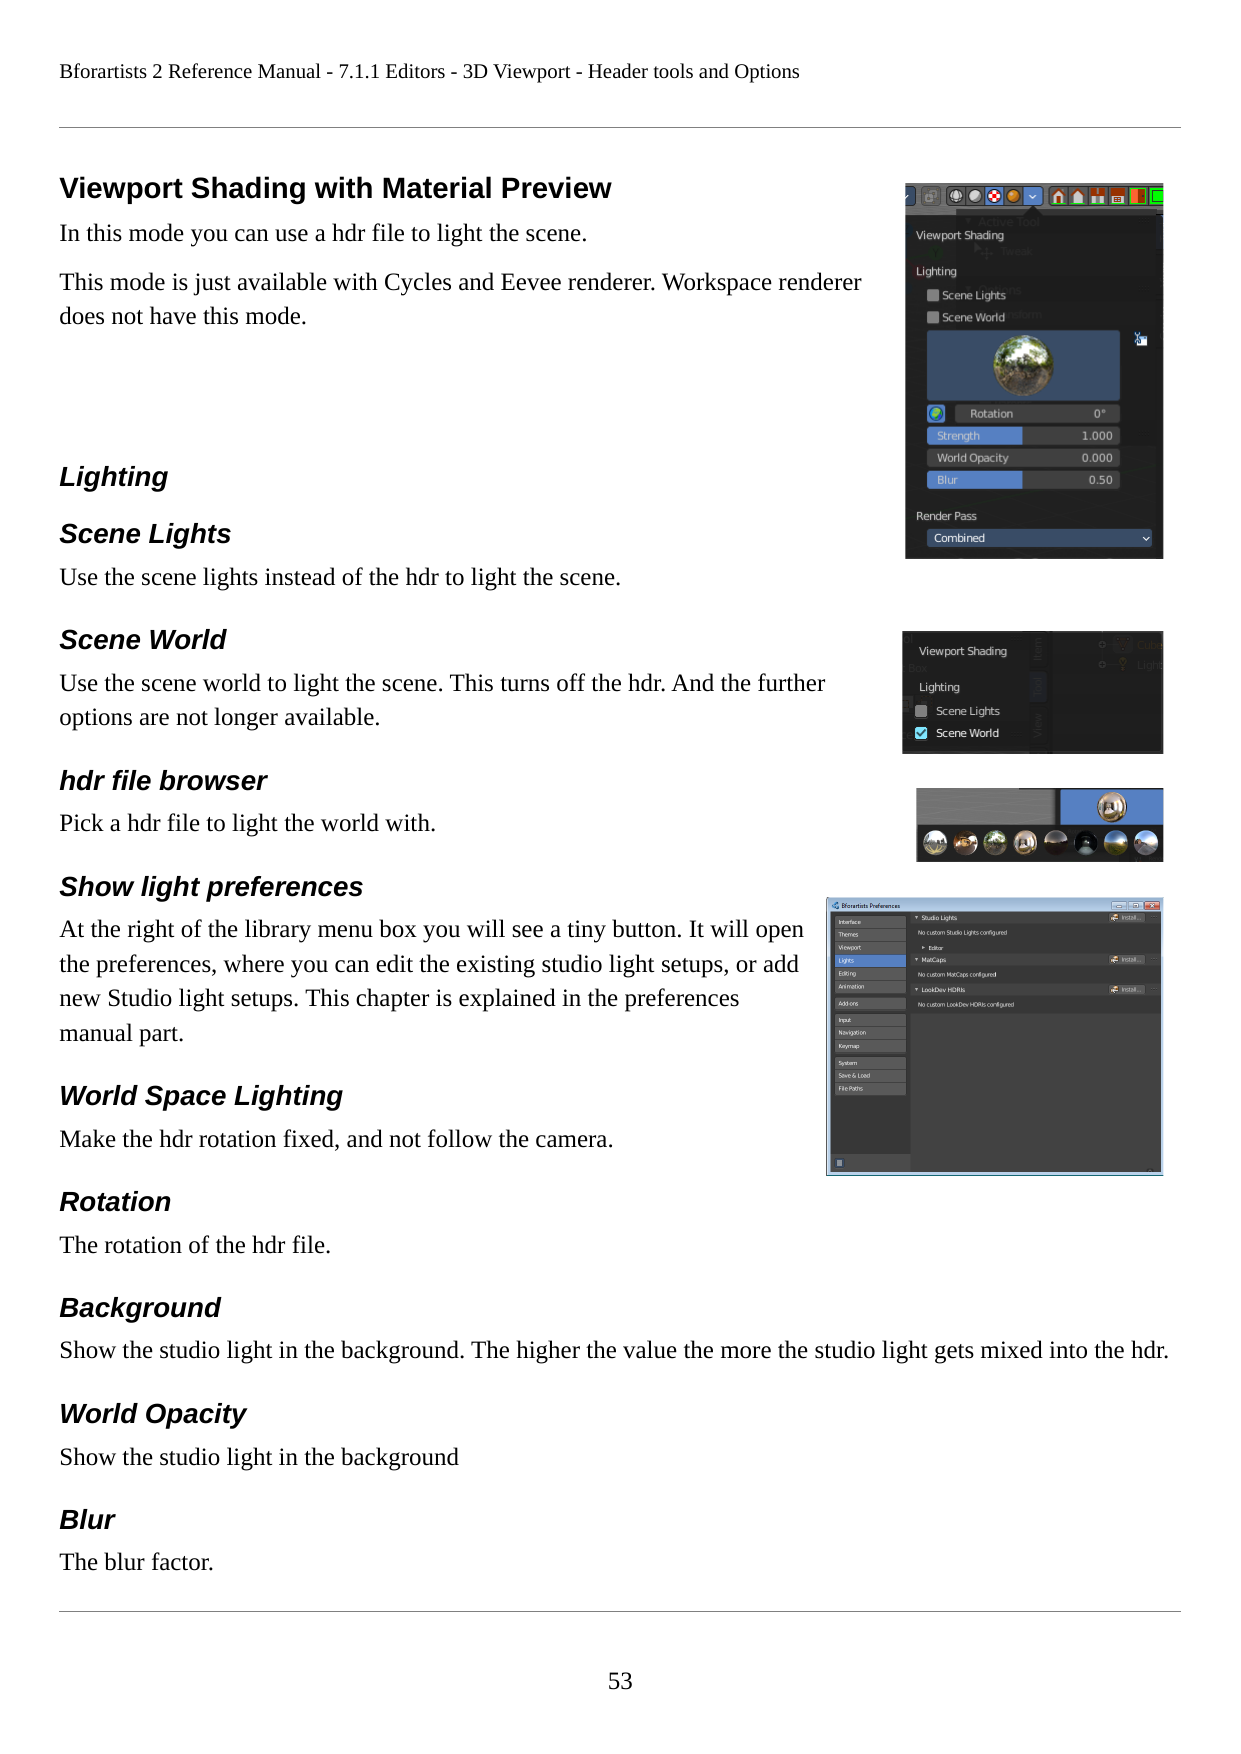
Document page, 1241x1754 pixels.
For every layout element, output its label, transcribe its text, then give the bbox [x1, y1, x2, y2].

subtitle hdr file browser [59, 764, 1181, 796]
subtitle Show light preferences [59, 870, 1181, 902]
text This mode is just available with Cycles and Eevee renderer. Workspace renderer does not have this mode. [59, 267, 905, 330]
subtitle Blur [59, 1503, 1181, 1535]
text Make the hdr rotation fixed, and not follow the camera. [59, 1124, 826, 1152]
picture [905, 183, 1164, 559]
text At the right of the library menu box you will see a tiny button. It will open the preferences, where you can edit the existing studio light setups, or add new Studio light setups. This chapter is explained in the preferences manual part. [59, 914, 826, 1047]
text Show the studio light in the background. The higher the value the more the studio light gets mixed into the hdr. [59, 1336, 1181, 1364]
text The blur factor. [59, 1547, 1181, 1576]
text Use the scene lights instead of the hdr to light the scene. [59, 562, 1181, 591]
text Show the studio light in the background [59, 1442, 1181, 1470]
subtitle World Space Lighting [59, 1079, 826, 1111]
subtitle Viewport Shading with Material Preview [59, 171, 1181, 205]
subtitle [1164, 461, 1181, 493]
text The rotation of the hdr file. [59, 1230, 1181, 1258]
picture [902, 631, 1164, 754]
subtitle Background [59, 1291, 1181, 1323]
text Use the scene world to light the scene. This turns off the hdr. And the further options are not longer available. [59, 668, 902, 731]
subtitle Scene World [59, 624, 1181, 656]
subtitle Scene Lights [59, 518, 905, 549]
subtitle [1164, 518, 1181, 549]
text Pick a hdr file to light the world with. [59, 808, 916, 837]
picture [916, 788, 1164, 862]
text In this mode you can use a hdr file to light the scene. [59, 218, 905, 246]
subtitle [1164, 1079, 1181, 1111]
subtitle Rotation [59, 1185, 1181, 1217]
picture [826, 897, 1164, 1176]
subtitle Lighting [59, 461, 905, 493]
subtitle World Opacity [59, 1397, 1181, 1429]
